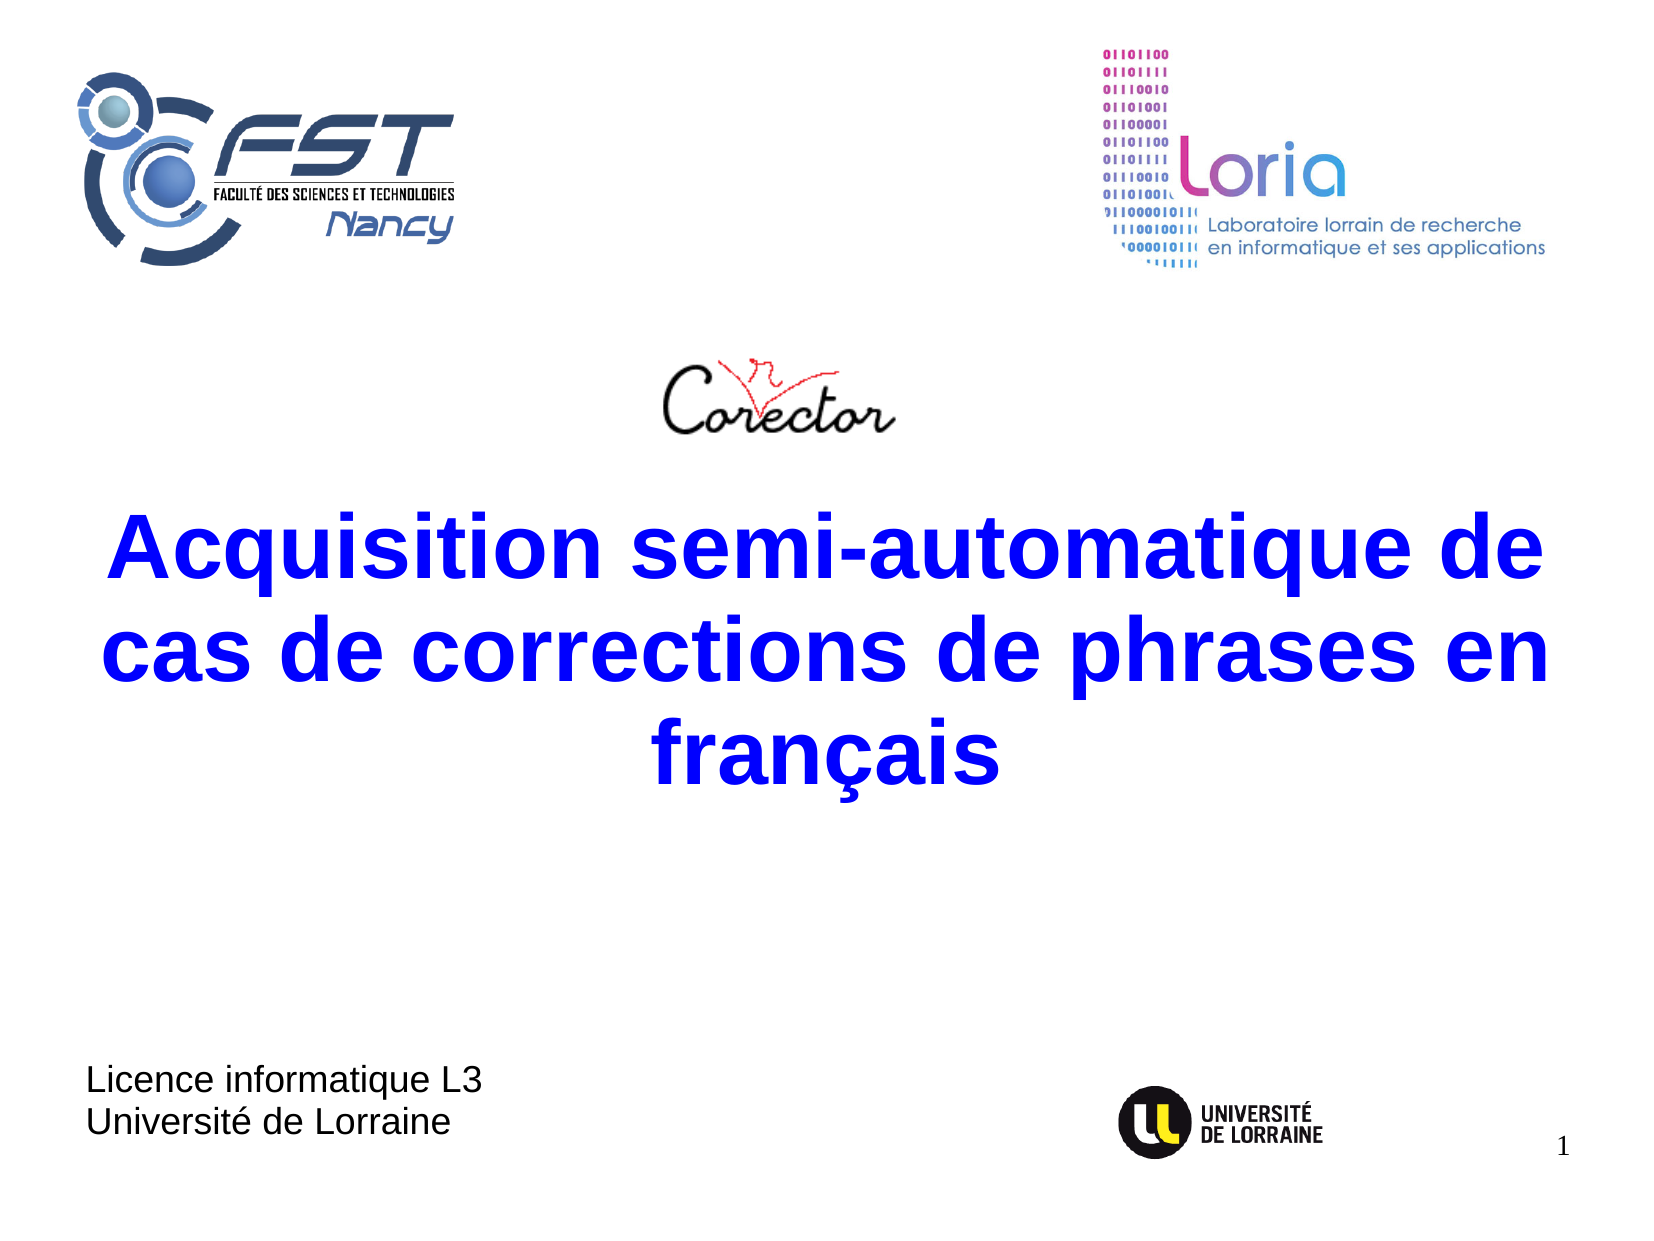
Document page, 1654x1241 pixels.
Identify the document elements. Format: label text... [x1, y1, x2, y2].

subtitle Acquisition semi-automatique de cas de corrections de phrases en français [82, 290, 1571, 1010]
picture [897, 1027, 1548, 1217]
picture [651, 351, 910, 455]
picture [70, 49, 461, 284]
text_box Licence informatique L3 Université de Lorraine [70, 1051, 638, 1150]
picture [1086, 33, 1560, 284]
